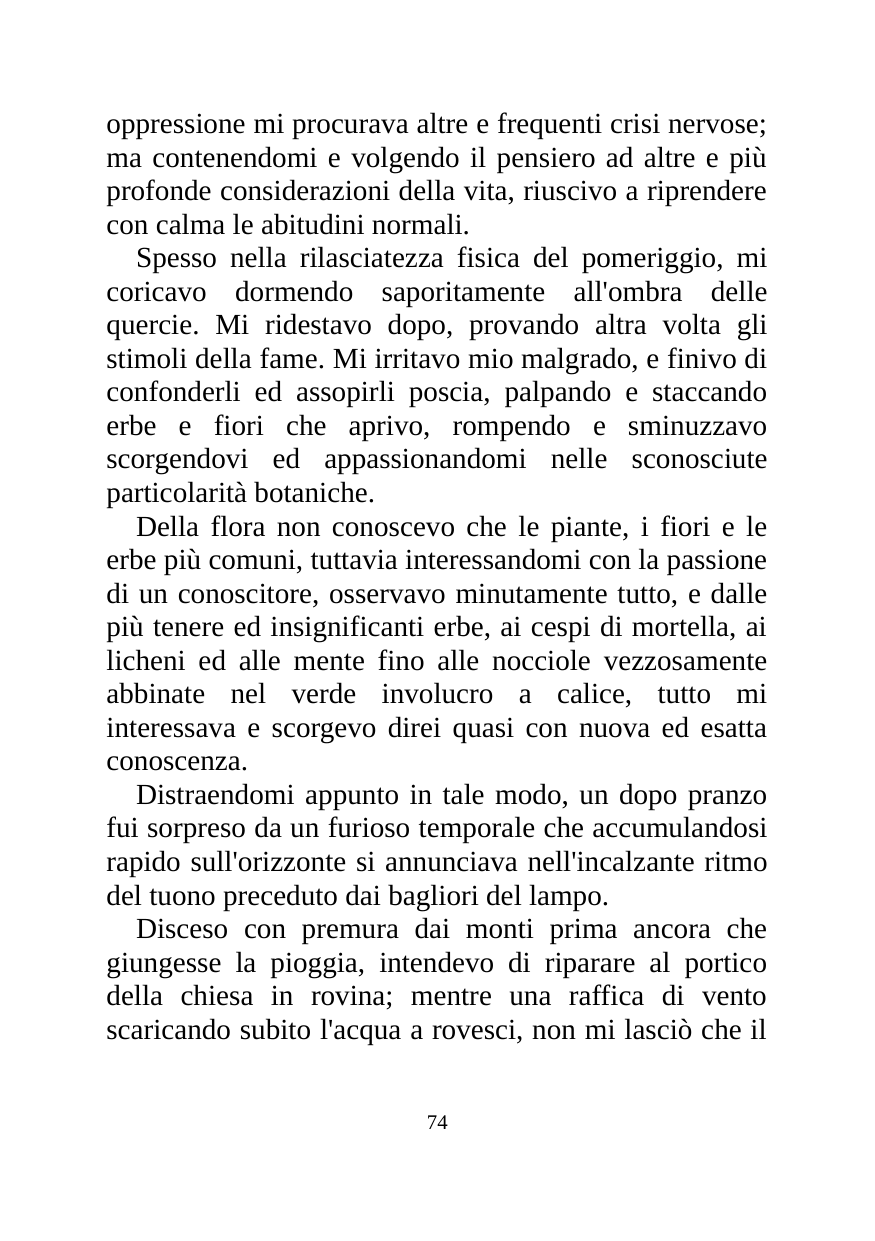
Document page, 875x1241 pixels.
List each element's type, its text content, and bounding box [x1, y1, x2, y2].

text oppressione mi procurava altre e frequenti crisi nervose; ma contenendomi e volgendo il pensiero ad altre e più profonde considerazioni della vita, riuscivo a riprendere con calma le abitudini normali. [106, 106, 768, 240]
text Disceso con premura dai monti prima ancora che giungesse la pioggia, intendevo di riparare al portico della chiesa in rovina; mentre una raffica di vento scaricando subito l'acqua a rovesci, non mi lasciò che il [106, 911, 768, 1045]
text Distraendomi appunto in tale modo, un dopo pranzo fui sorpreso da un furioso temporale che accumulandosi rapido sull'orizzonte si annunciava nell'incalzante ritmo del tuono preceduto dai bagliori del lampo. [106, 777, 768, 911]
text Spesso nella rilasciatezza fisica del pomeriggio, mi coricavo dormendo saporitamente all'ombra delle quercie. Mi ridestavo dopo, provando altra volta gli stimoli della fame. Mi irritavo mio malgrado, e finivo di confonderli ed assopirli poscia, palpando e staccando erbe e fiori che aprivo, rompendo e sminuzzavo scorgendovi ed appassionandomi nelle sconosciute particolarità botaniche. [106, 240, 768, 509]
text Della flora non conoscevo che le piante, i fiori e le erbe più comuni, tuttavia interessandomi con la passione di un conoscitore, osservavo minutamente tutto, e dalle più tenere ed insignificanti erbe, ai cespi di mortella, ai licheni ed alle mente fino alle nocciole vezzosamente abbinate nel verde involucro a calice, tutto mi interessava e scorgevo direi quasi con nuova ed esatta conoscenza. [106, 509, 768, 777]
